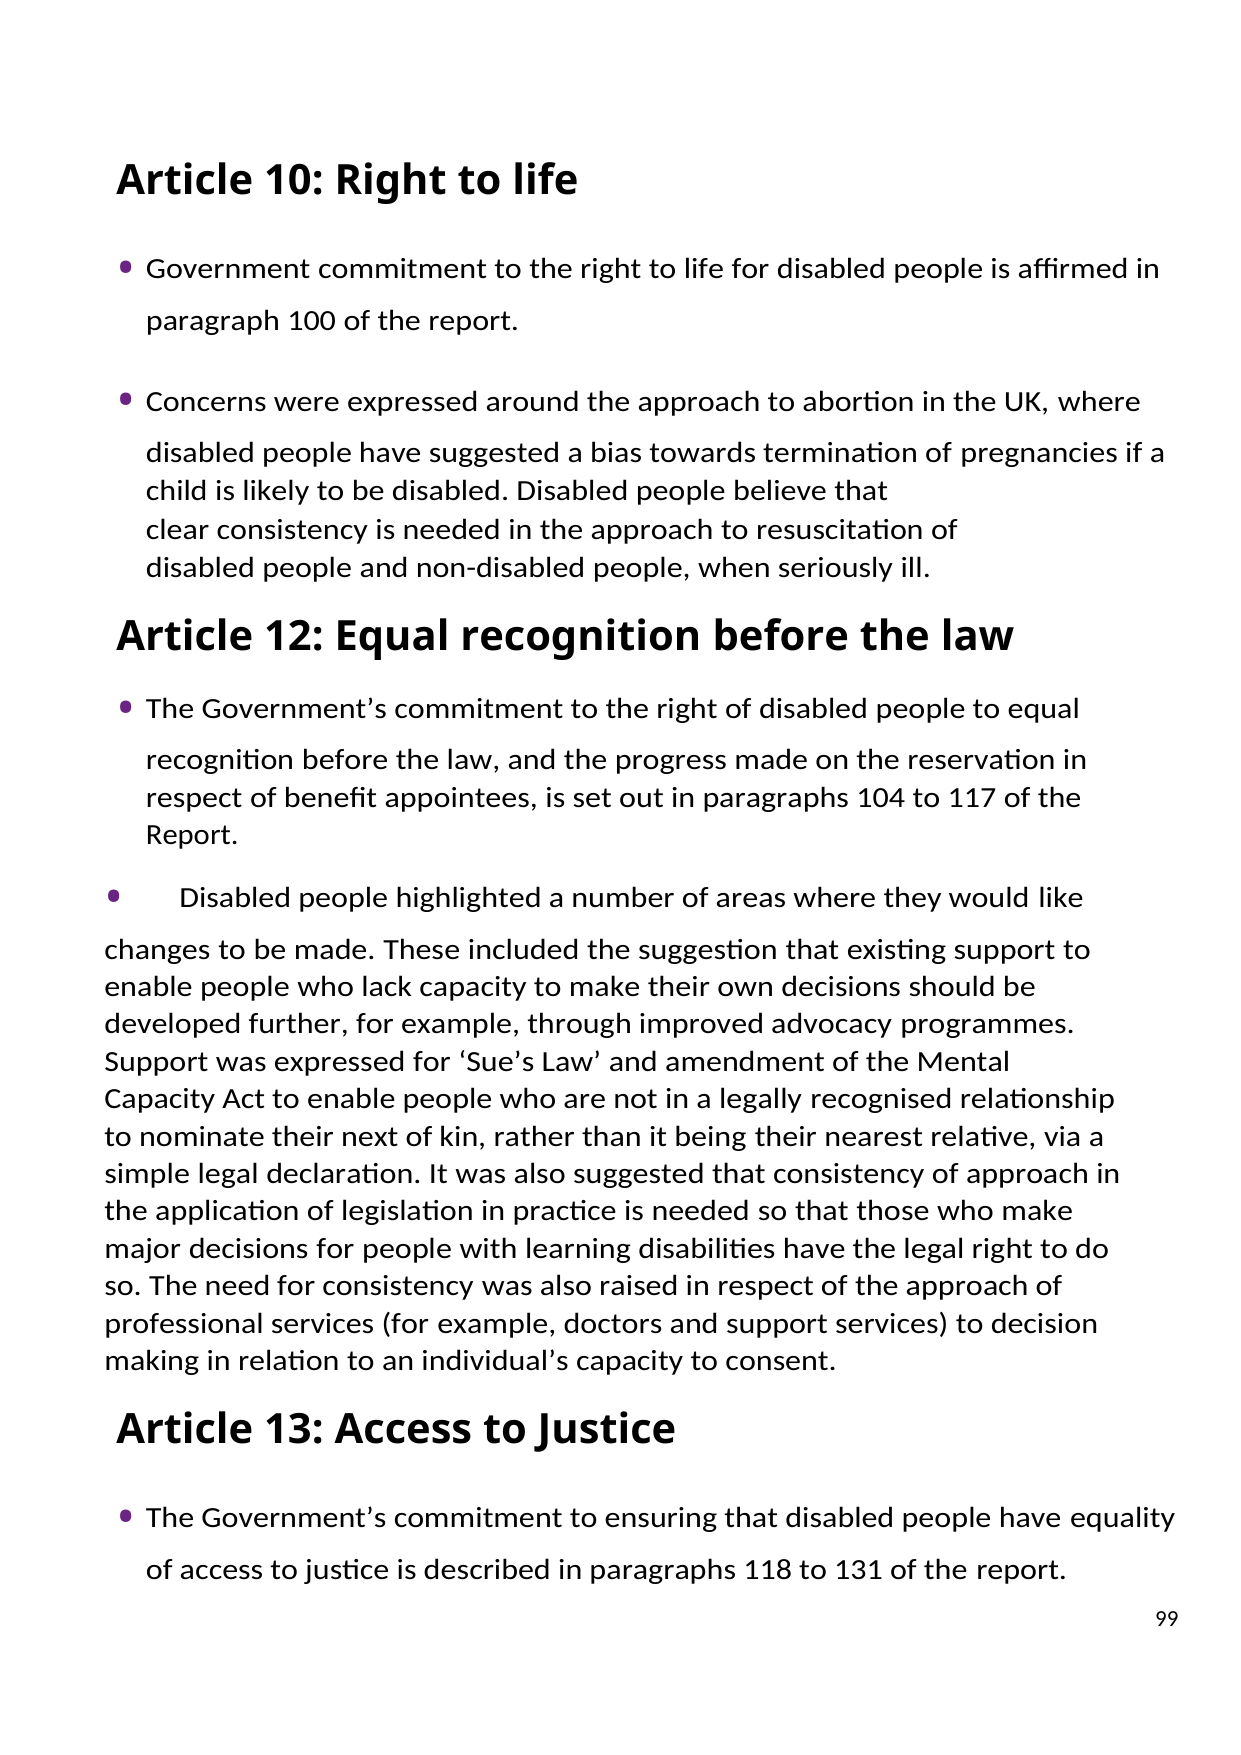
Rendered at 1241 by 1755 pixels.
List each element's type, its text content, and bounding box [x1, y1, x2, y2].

list The Government’s commitment to the right of disabled people to equal recognition before the law, and the progress made on the reservation in respect of benefit appointees, is set out in paragraphs 104 to 117 of the Report. [116, 665, 1178, 852]
text clear consistency is needed in the approach to resuscitation of disabled people and non-disabled people, when seriously ill. [146, 511, 1071, 584]
subtitle Article 12: Equal recognition before the law [116, 605, 1178, 662]
subtitle Article 10: Right to life [116, 150, 1178, 207]
list The Government’s commitment to ensuring that disabled people have equality of access to justice is described in paragraphs 118 to 131 of the report. [116, 1474, 1178, 1586]
subtitle Article 13: Access to Justice [116, 1399, 1178, 1456]
list Disabled people highlighted a number of areas where they would like changes to be made. These included the suggestion that existing support to enable people who lack capacity to make their own decisions should be developed further, for example, through improved advocacy programmes. Support was expressed for ‘Sue’s Law’ and amendment of the Mental Capacity Act to enable people who are not in a legally recognised relationship to nominate their next of kin, rather than it being their nearest relative, via a simple legal declaration. It was also suggested that consistency of approach in the application of legislation in practice is needed so that those who make major decisions for people with learning disabilities have the legal right to do so. The need for consistency was also raised in respect of the approach of professional services (for example, doctors and support services) to decision making in relation to an individual’s capacity to consent. [104, 854, 1121, 1378]
list Government commitment to the right to life for disabled people is affirmed in paragraph 100 of the report. [116, 225, 1178, 337]
list Concerns were expressed around the approach to abortion in the UK, where disabled people have suggested a bias towards termination of pregnancies if a child is likely to be disabled. Disabled people believe that [116, 357, 1178, 507]
